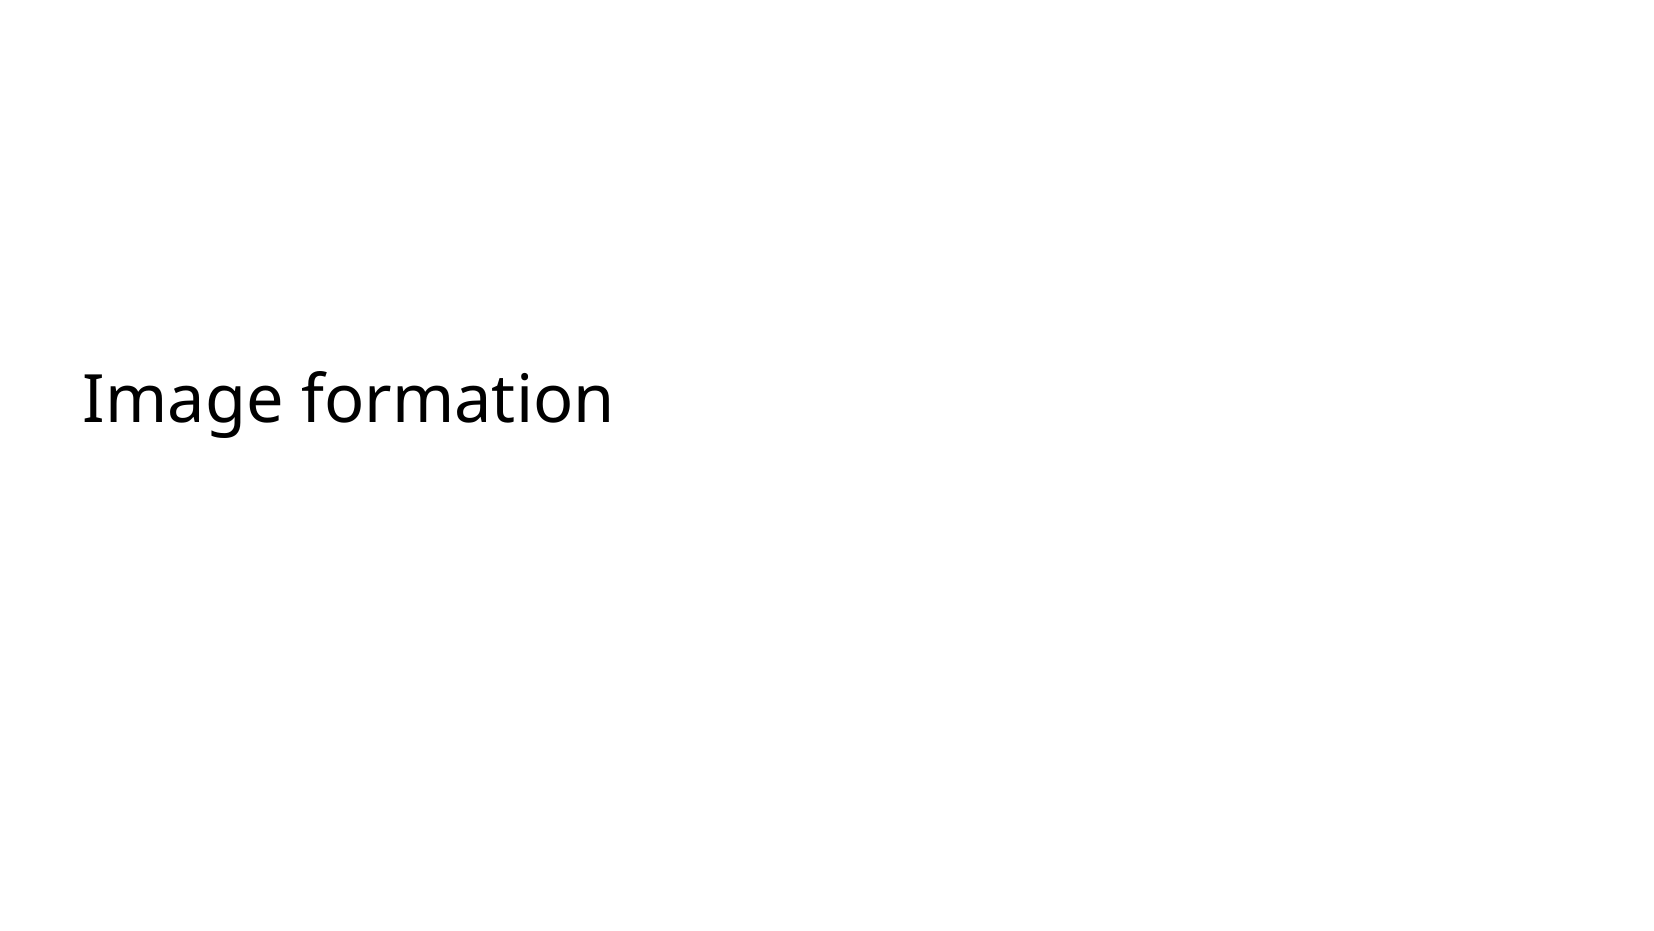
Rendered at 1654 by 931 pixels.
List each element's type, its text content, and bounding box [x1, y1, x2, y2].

subtitle Image formation [82, 37, 1571, 757]
